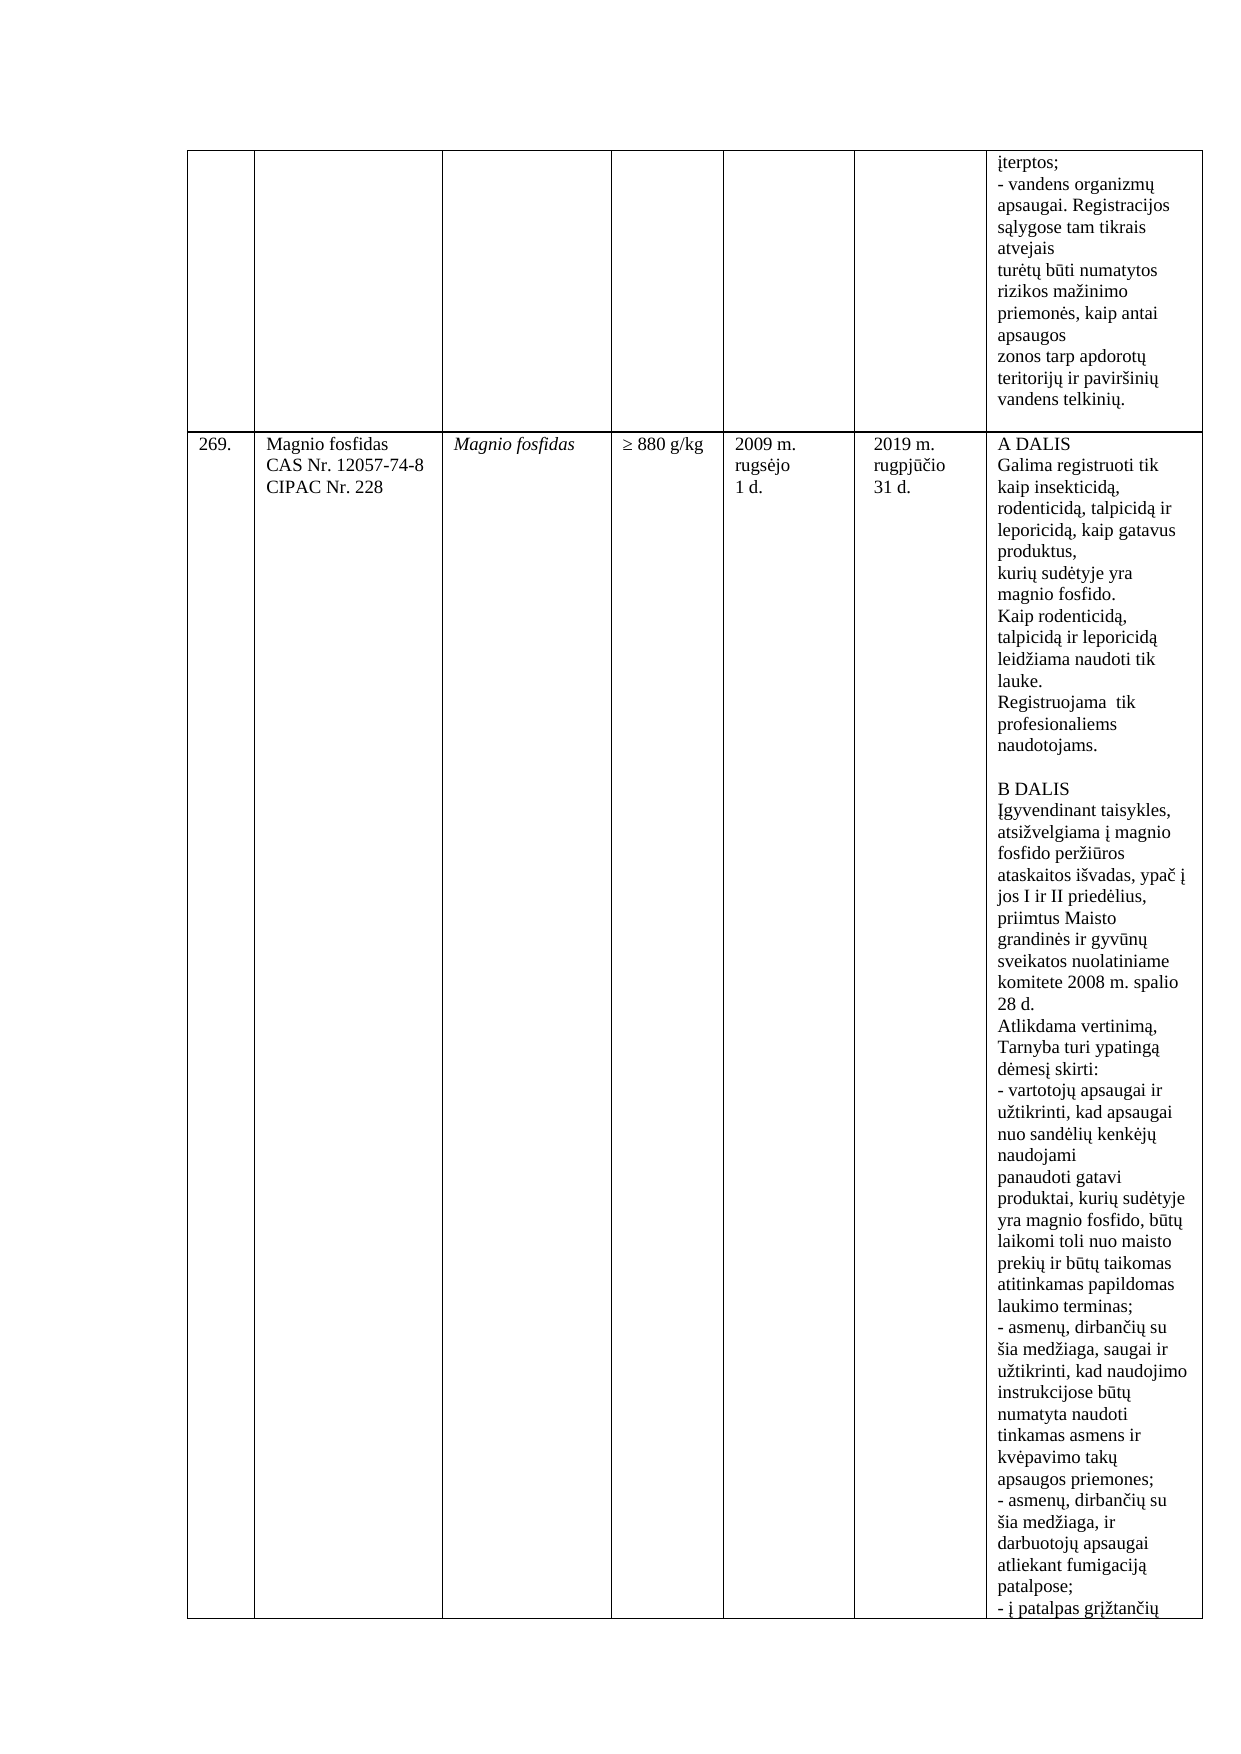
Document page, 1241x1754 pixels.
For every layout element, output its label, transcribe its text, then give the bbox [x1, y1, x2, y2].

table_cell A DALIS Galima registruoti tik kaip insekticidą, rodenticidą, talpicidą ir leporicidą, kaip gatavus produktus, kurių sudėtyje yra magnio fosfido. Kaip rodenticidą, talpicidą ir leporicidą leidžiama naudoti tik lauke. Registruojama tik profesionaliems naudotojams. B DALIS Įgyvendinant taisykles, atsižvelgiama į magnio fosfido peržiūros ataskaitos išvadas, ypač į jos I ir II priedėlius, priimtus Maisto grandinės ir gyvūnų sveikatos nuolatiniame komitete 2008 m. spalio 28 d. Atlikdama vertinimą, Tarnyba turi ypatingą dėmesį skirti: - vartotojų apsaugai ir užtikrinti, kad apsaugai nuo sandėlių kenkėjų naudojami panaudoti gatavi produktai, kurių sudėtyje yra magnio fosfido, būtų laikomi toli nuo maisto prekių ir būtų taikomas atitinkamas papildomas laukimo terminas; - asmenų, dirbančių su šia medžiaga, saugai ir užtikrinti, kad naudojimo instrukcijose būtų numatyta naudoti tinkamas asmens ir kvėpavimo takų apsaugos priemones; - asmenų, dirbančių su šia medžiaga, ir darbuotojų apsaugai atliekant fumigaciją patalpose; - į patalpas grįžtančių [987, 433, 1202, 1618]
table_cell 2009 m. rugsėjo 1 d. [724, 433, 854, 1618]
table_cell Magnio fosfidas [443, 433, 611, 1618]
table_cell [855, 151, 986, 431]
table_cell [612, 151, 723, 431]
table_cell 2019 m. rugpjūčio 31 d. [855, 433, 986, 1618]
table_cell [188, 151, 254, 431]
table_cell Magnio fosfidas CAS Nr. 12057-74-8 CIPAC Nr. 228 [255, 433, 442, 1618]
table_cell [724, 151, 854, 431]
table_cell ≥ 880 g/kg [612, 433, 723, 1618]
table_cell įterptos; - vandens organizmų apsaugai. Registracijos sąlygose tam tikrais atvejais turėtų būti numatytos rizikos mažinimo priemonės, kaip antai apsaugos zonos tarp apdorotų teritorijų ir paviršinių vandens telkinių. [987, 151, 1202, 431]
table_cell [255, 151, 442, 431]
table_cell [443, 151, 611, 431]
table_cell 269. [188, 433, 254, 1618]
